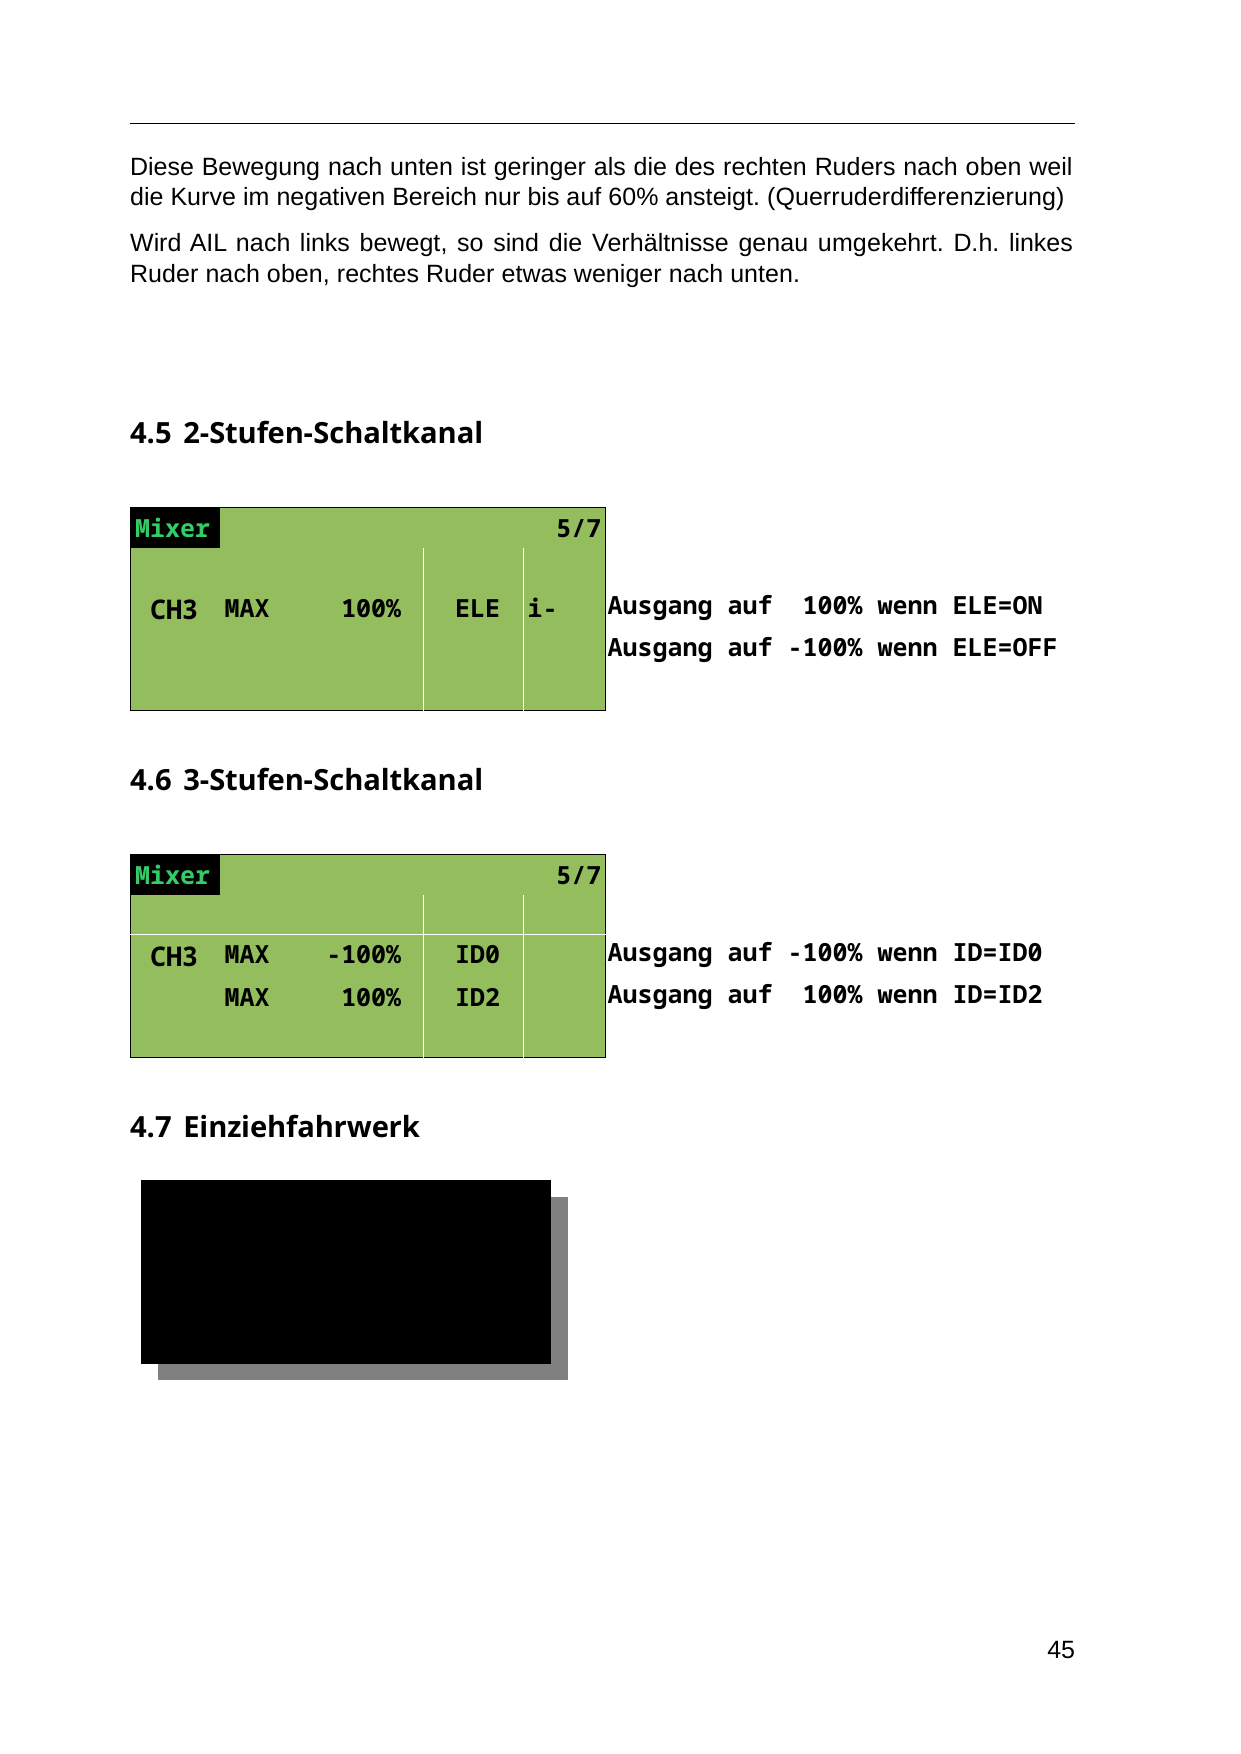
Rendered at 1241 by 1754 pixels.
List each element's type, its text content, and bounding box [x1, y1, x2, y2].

table_cell [436, 1017, 523, 1057]
table_cell [220, 630, 303, 670]
table_cell [303, 1017, 322, 1057]
text Wird AIL nach links bewegt, so sind die Verhältnisse genau umgekehrt. D.h. linkes Ruder nach oben, rechtes Ruder etwas weniger nach unten. [130, 229, 1075, 288]
subtitle 3-Stufen-Schaltkanal [130, 759, 1075, 799]
table_cell [303, 670, 322, 710]
table_cell [524, 548, 605, 588]
table_cell MAX [220, 977, 303, 1017]
table_cell Ausgang auf -100% wenn ID=ID0 [606, 935, 1075, 977]
table_cell Ausgang auf 100% wenn ELE=ON [606, 588, 1075, 630]
table_cell CH3 [131, 935, 220, 977]
table_cell [322, 1017, 423, 1057]
table_cell [303, 588, 322, 630]
table_cell [606, 1017, 1075, 1058]
table_cell ID2 [436, 977, 523, 1017]
table_cell [220, 1017, 303, 1057]
table_cell ELE [436, 588, 523, 630]
table_header 5/7 [220, 855, 605, 895]
table_cell [303, 977, 322, 1017]
table_cell [606, 895, 1075, 934]
table_cell 100% [322, 588, 423, 630]
table_cell [524, 1017, 605, 1057]
table_cell [424, 670, 436, 710]
table_cell [424, 548, 436, 588]
table_cell Ausgang auf 100% wenn ID=ID2 [606, 977, 1075, 1017]
table_cell [131, 977, 220, 1017]
table_header Mixer [131, 508, 220, 548]
table_cell [322, 895, 423, 934]
table_cell 100% [322, 977, 423, 1017]
table_cell [436, 548, 523, 588]
table_header [606, 507, 1075, 548]
subtitle 2-Stufen-Schaltkanal [130, 413, 1075, 452]
table_cell [524, 895, 605, 934]
table_cell Ausgang auf -100% wenn ELE=OFF [606, 630, 1075, 670]
table_cell [424, 935, 436, 977]
table_cell [606, 548, 1075, 588]
table_cell [220, 895, 303, 934]
table_cell [436, 630, 523, 670]
table_cell [524, 670, 605, 710]
table_cell [220, 548, 303, 588]
table_cell [322, 630, 423, 670]
table_cell CH3 [131, 588, 220, 630]
table_cell [524, 977, 605, 1017]
table_cell [424, 895, 436, 934]
subtitle Einziehfahrwerk [130, 1106, 1075, 1146]
table_cell i- [524, 588, 605, 630]
table_cell [424, 1017, 436, 1057]
table_cell [131, 670, 220, 710]
table_cell [303, 548, 322, 588]
table_cell [131, 1017, 220, 1057]
table_header 5/7 [220, 508, 605, 548]
table_cell [131, 895, 220, 934]
table_cell [303, 895, 322, 934]
table_cell [303, 630, 322, 670]
table_header [606, 854, 1075, 895]
table_cell [524, 935, 605, 977]
table_cell [606, 670, 1075, 711]
table_cell [131, 630, 220, 670]
table_cell [436, 895, 523, 934]
table_cell [436, 670, 523, 710]
table_cell [322, 548, 423, 588]
table_cell [424, 630, 436, 670]
table_header Mixer [131, 855, 220, 895]
text Diese Bewegung nach unten ist geringer als die des rechten Ruders nach oben weil die Kurve im negativen Bereich nur bis auf 60% ansteigt. (Querruderdifferenzierung) [130, 152, 1075, 211]
table_cell ID0 [436, 935, 523, 977]
table_cell [424, 977, 436, 1017]
table_cell [131, 548, 220, 588]
table_cell [303, 935, 322, 977]
table_cell MAX [220, 588, 303, 630]
table_cell [424, 588, 436, 630]
table_cell -100% [322, 935, 423, 977]
table_cell MAX [220, 935, 303, 977]
table_cell [322, 670, 423, 710]
table_cell [220, 670, 303, 710]
table_cell [524, 630, 605, 670]
